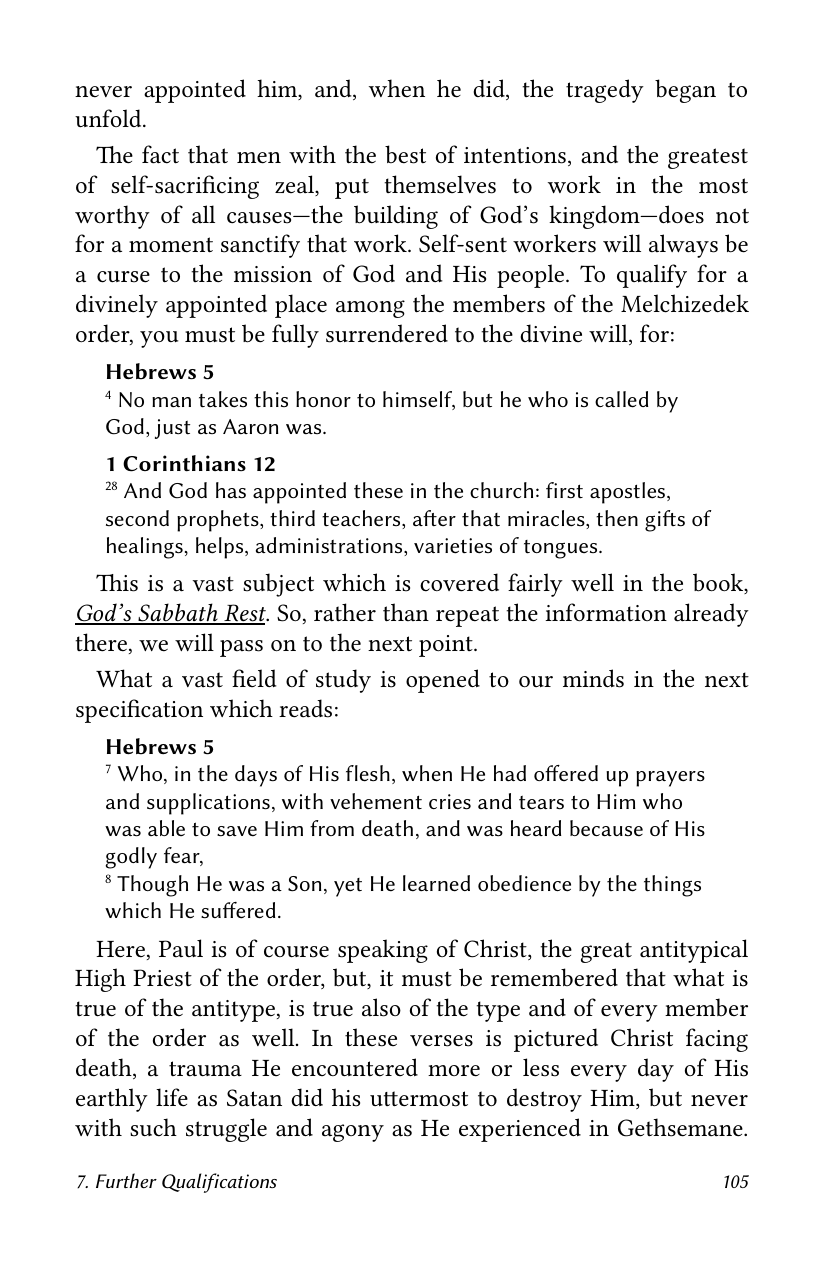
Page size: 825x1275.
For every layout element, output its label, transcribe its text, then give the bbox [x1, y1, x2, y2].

text Hebrews 5 [105, 359, 750, 385]
text The fact that men with the best of intentions, and the greatest of self-sacrificing zeal, put themselves to work in the most worthy of all causes—the building of God’s kingdom—does not for a moment sanctify that work. Self-sent workers will always be a curse to the mission of God and His people. To qualify for a divinely appointed place among the members of the Melchizedek order, you must be fully surrendered to the divine will, for: [75, 141, 750, 349]
text 4 No man takes this honor to himself, but he who is called by God, just as Aaron was. [105, 387, 720, 440]
text 7 Who, in the days of His flesh, when He had offered up prayers and supplications, with vehement cries and tears to Him who was able to save Him from death, and was heard because of His godly fear, [105, 761, 720, 869]
text Hebrews 5 [105, 734, 750, 760]
text This is a vast subject which is covered fairly well in the book, God’s Sabbath Rest. So, rather than repeat the information already there, we will pass on to the next point. [75, 569, 750, 657]
text 1 Corinthians 12 [105, 450, 750, 477]
text 28 And God has appointed these in the church: first apostles, second prophets, third teachers, after that miracles, then gifts of healings, helps, administrations, varieties of tongues. [105, 478, 720, 559]
text 8 Though He was a Son, yet He learned obedience by the things which He suffered. [105, 871, 720, 924]
text never appointed him, and, when he did, the tragedy began to unfold. [75, 75, 750, 133]
text What a vast field of study is opened to our minds in the next specification which reads: [75, 665, 750, 723]
text Here, Paul is of course speaking of Christ, the great antitypical High Priest of the order, but, it must be remembered that what is true of the antitype, is true also of the type and of every member of the order as well. In these verses is pictured Christ facing death, a trauma He encountered more or less every day of His earthly life as Satan did his uttermost to destroy Him, but never with such struggle and agony as He experienced in Gethsemane. [75, 934, 750, 1142]
